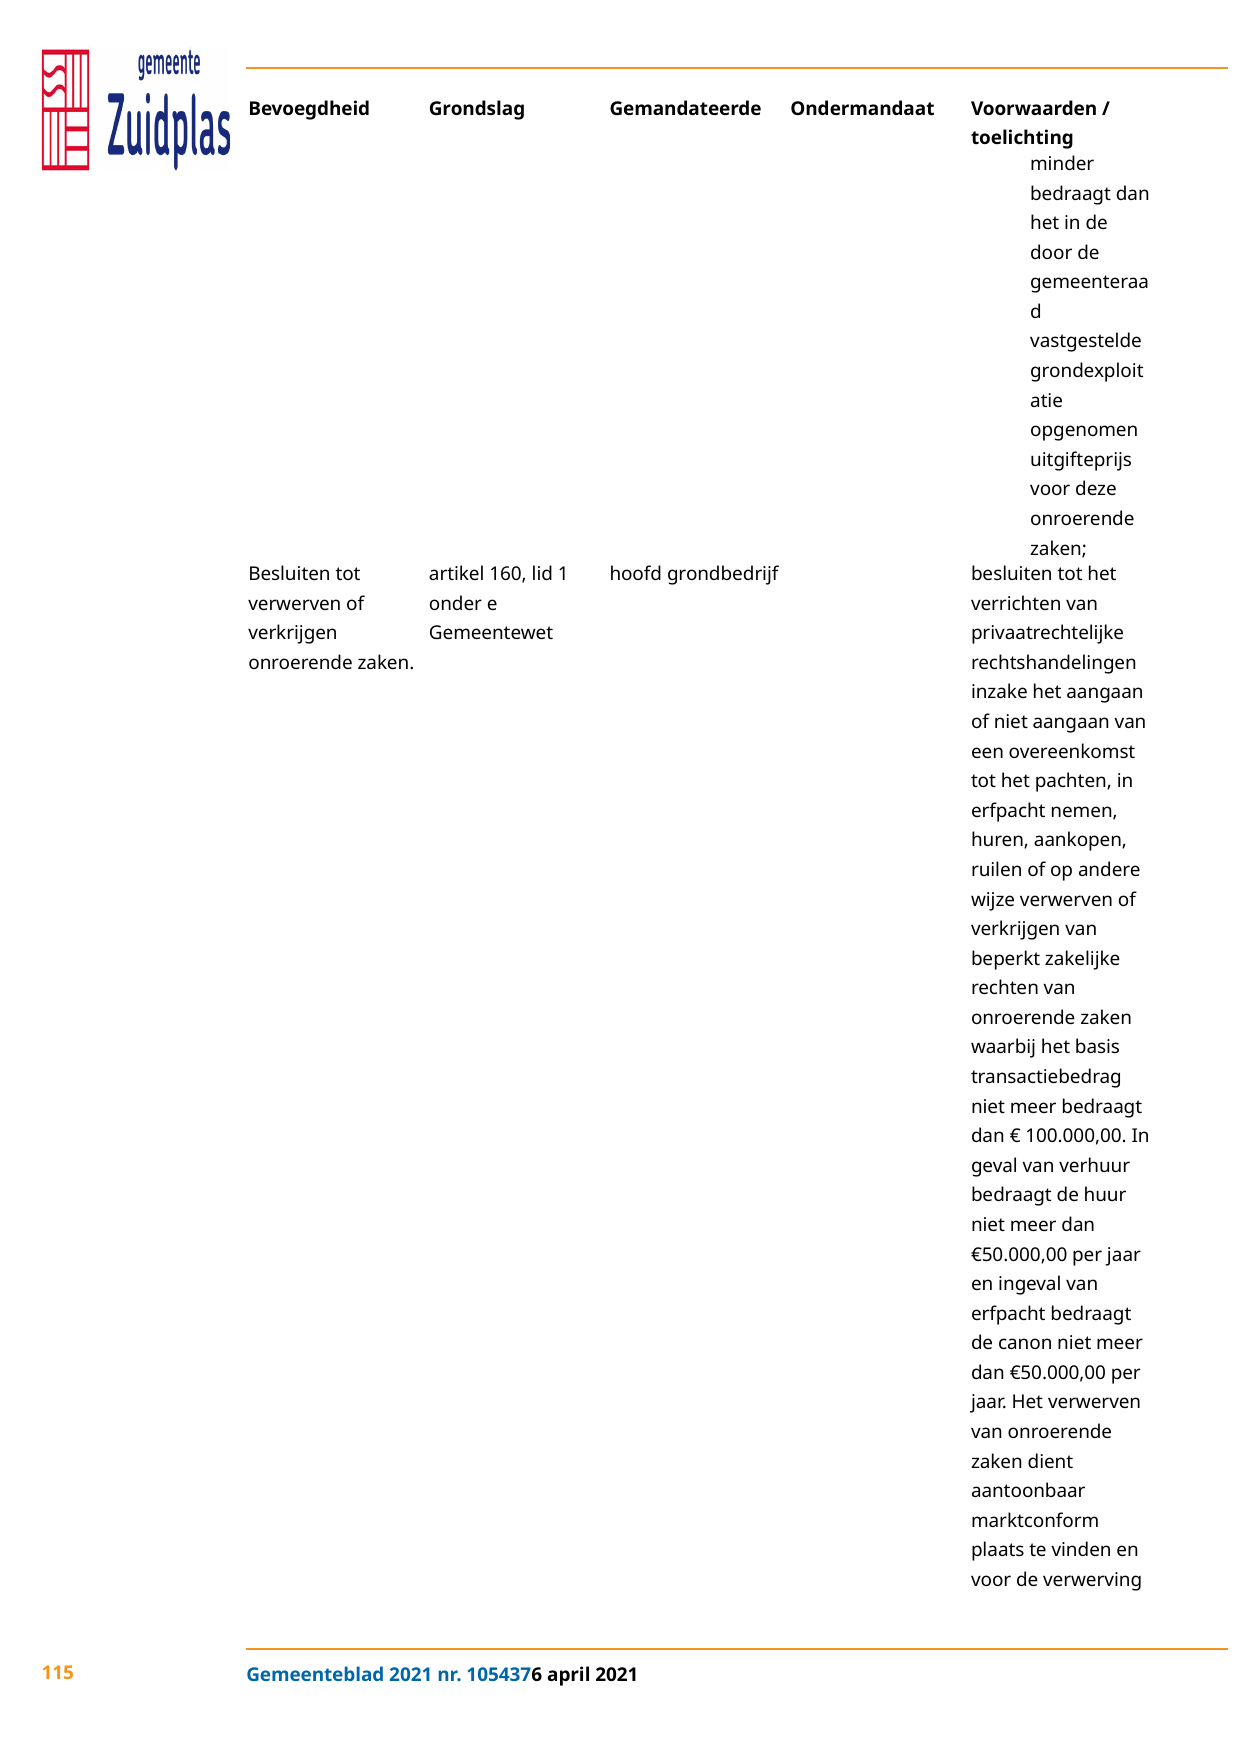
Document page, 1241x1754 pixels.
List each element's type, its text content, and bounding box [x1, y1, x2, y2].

picture [41, 47, 231, 172]
table_cell [248, 150, 429, 560]
table_header Bevoegdheid [248, 95, 429, 150]
table_cell [790, 150, 971, 560]
table_header Gemandateerde [609, 95, 790, 150]
table_header Ondermandaat [790, 95, 971, 150]
table_cell minder bedraagt dan het in de door de gemeenteraad vastgestelde grondexploitatie opgenomen uitgifteprijs voor deze onroerende zaken; [971, 150, 1152, 560]
table_cell hoofd grondbedrijf [609, 560, 790, 1592]
table_cell besluiten tot het verrichten van privaatrechtelijke rechtshandelingen inzake het aangaan of niet aangaan van een overeenkomst tot het pachten, in erfpacht nemen, huren, aankopen, ruilen of op andere wijze verwerven of verkrijgen van beperkt zakelijke rechten van onroerende zaken waarbij het basis transactiebedrag niet meer bedraagt dan € 100.000,00. In geval van verhuur bedraagt de huur niet meer dan €50.000,00 per jaar en ingeval van erfpacht bedraagt de canon niet meer dan €50.000,00 per jaar. Het verwerven van onroerende zaken dient aantoonbaar marktconform plaats te vinden en voor de verwerving [971, 560, 1152, 1592]
table_header Voorwaarden / toelichting [971, 95, 1152, 150]
table_cell [790, 560, 971, 1592]
table_cell artikel 160, lid 1 onder e Gemeentewet [429, 560, 609, 1592]
table_cell Besluiten tot verwerven of verkrijgen onroerende zaken. [248, 560, 429, 1592]
table_cell [609, 150, 790, 560]
table_cell [429, 150, 609, 560]
table_header Grondslag [429, 95, 609, 150]
